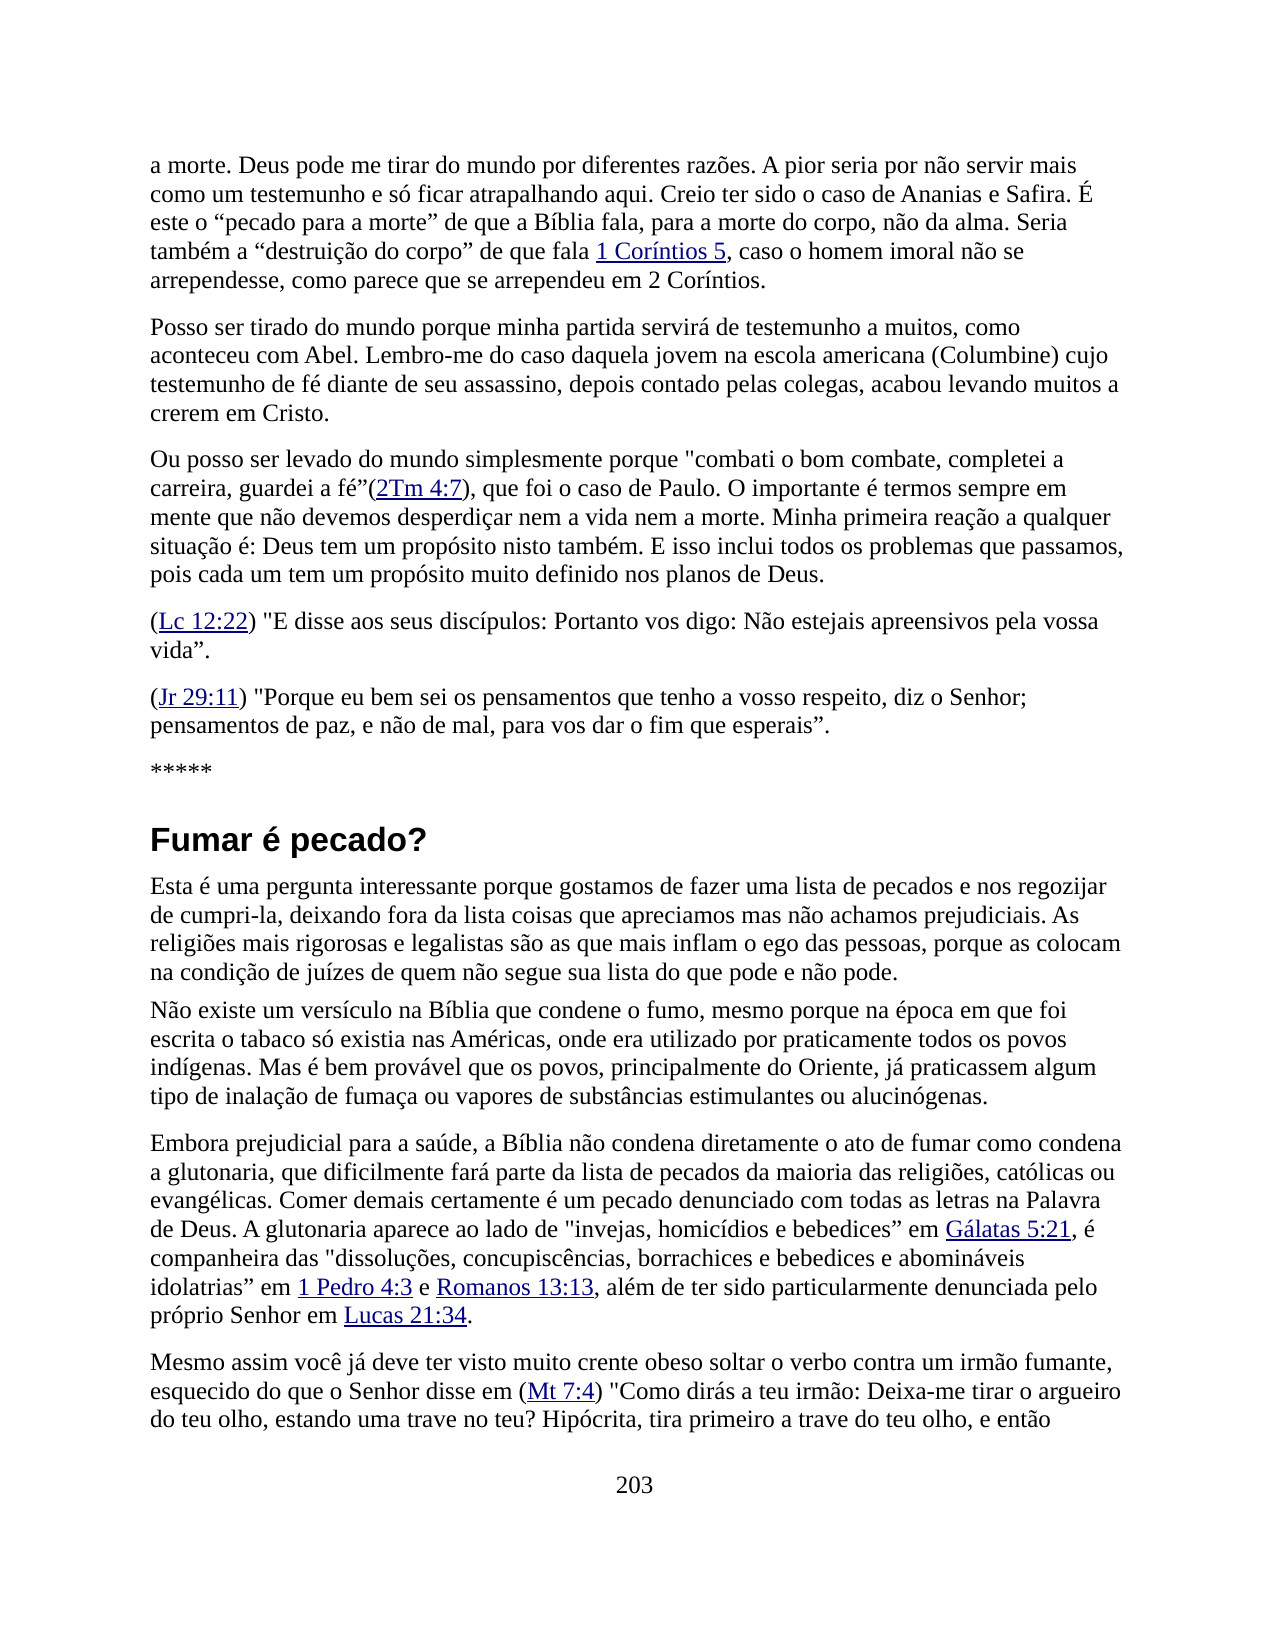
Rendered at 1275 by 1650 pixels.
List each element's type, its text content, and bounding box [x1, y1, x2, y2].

subtitle Fumar é pecado? [150, 820, 1125, 858]
text a morte. Deus pode me tirar do mundo por diferentes razões. A pior seria por não servir mais como um testemunho e só ficar atrapalhando aqui. Creio ter sido o caso de Ananias e Safira. É este o “pecado para a morte” de que a Bíblia fala, para a morte do corpo, não da alma. Seria também a “destruição do corpo” de que fala 1 Coríntios 5, caso o homem imoral não se arrependesse, como parece que se arrependeu em 2 Coríntios. [150, 150, 1125, 294]
text Não existe um versículo na Bíblia que condene o fumo, mesmo porque na época em que foi escrita o tabaco só existia nas Américas, onde era utilizado por praticamente todos os povos indígenas. Mas é bem provável que os povos, principalmente do Oriente, já praticassem algum tipo de inalação de fumaça ou vapores de substâncias estimulantes ou alucinógenas. [150, 995, 1125, 1110]
text Embora prejudicial para a saúde, a Bíblia não condena diretamente o ato de fumar como condena a glutonaria, que dificilmente fará parte da lista de pecados da maioria das religiões, católicas ou evangélicas. Comer demais certamente é um pecado denunciado com todas as letras na Palavra de Deus. A glutonaria aparece ao lado de "invejas, homicídios e bebedices” em Gálatas 5:21, é companheira das "dissoluções, concupiscências, borrachices e bebedices e abomináveis idolatrias” em 1 Pedro 4:3 e Romanos 13:13, além de ter sido particularmente denunciada pelo próprio Senhor em Lucas 21:34. [150, 1128, 1125, 1329]
text Ou posso ser levado do mundo simplesmente porque "combati o bom combate, completei a carreira, guardei a fé”(2Tm 4:7), que foi o caso de Paulo. O importante é termos sempre em mente que não devemos desperdiçar nem a vida nem a morte. Minha primeira reação a qualquer situação é: Deus tem um propósito nisto também. E isso inclui todos os problemas que passamos, pois cada um tem um propósito muito definido nos planos de Deus. [150, 444, 1125, 588]
text ***** [150, 757, 1125, 786]
text (Jr 29:11) "Porque eu bem sei os pensamentos que tenho a vosso respeito, diz o Senhor; pensamentos de paz, e não de mal, para vos dar o fim que esperais”. [150, 682, 1125, 739]
text Posso ser tirado do mundo porque minha partida servirá de testemunho a muitos, como aconteceu com Abel. Lembro-me do caso daquela jovem na escola americana (Columbine) cujo testemunho de fé diante de seu assassino, depois contado pelas colegas, acabou levando muitos a crerem em Cristo. [150, 312, 1125, 427]
text Esta é uma pergunta interessante porque gostamos de fazer uma lista de pecados e nos regozijar de cumpri-la, deixando fora da lista coisas que apreciamos mas não achamos prejudiciais. As religiões mais rigorosas e legalistas são as que mais inflam o ego das pessoas, porque as colocam na condição de juízes de quem não segue sua lista do que pode e não pode. [150, 871, 1125, 986]
text Mesmo assim você já deve ter visto muito crente obeso soltar o verbo contra um irmão fumante, esquecido do que o Senhor disse em (Mt 7:4) "Como dirás a teu irmão: Deixa-me tirar o argueiro do teu olho, estando uma trave no teu? Hipócrita, tira primeiro a trave do teu olho, e então [150, 1347, 1125, 1433]
text (Lc 12:22) "E disse aos seus discípulos: Portanto vos digo: Não estejais apreensivos pela vossa vida”. [150, 606, 1125, 664]
